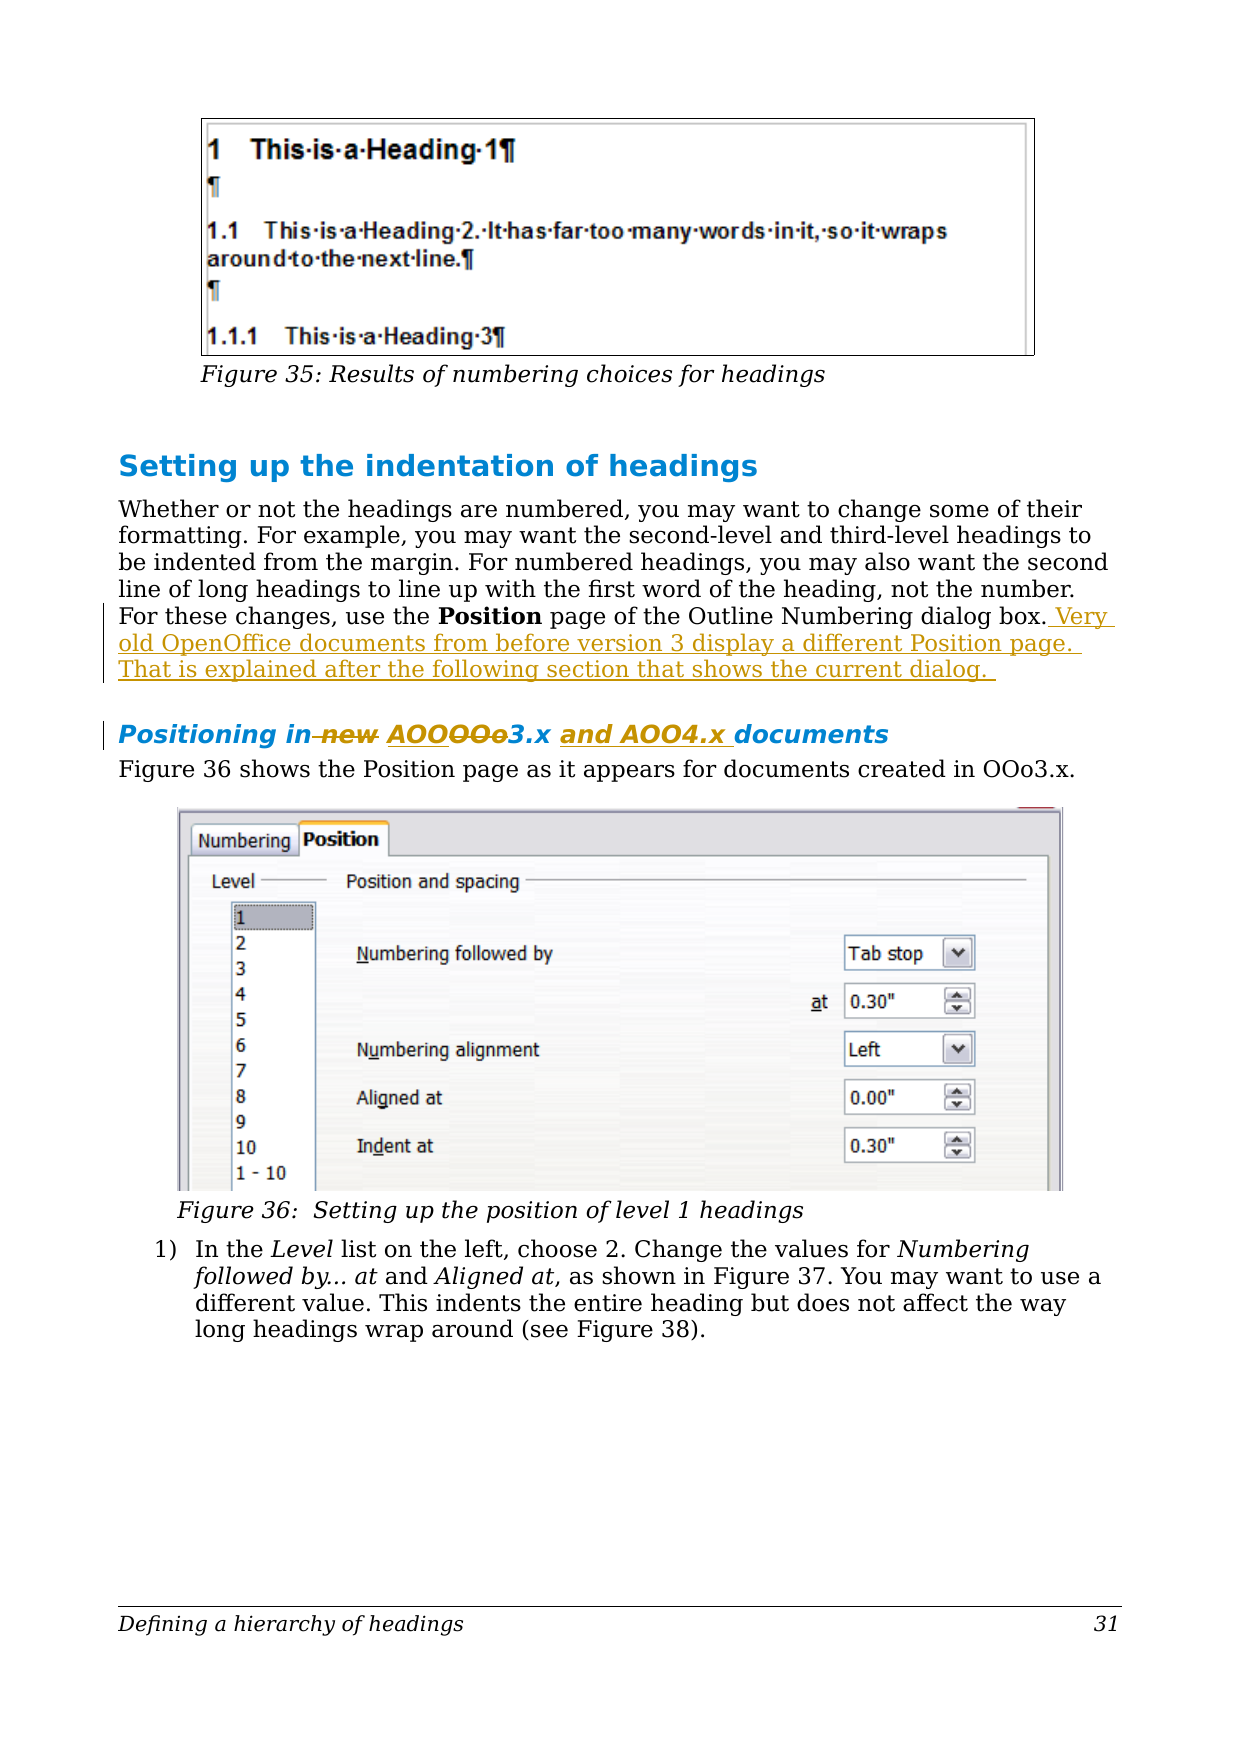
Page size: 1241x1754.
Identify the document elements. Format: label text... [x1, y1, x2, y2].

text Whether or not the headings are numbered, you may want to change some of their formatting. For example, you may want the second-level and third-level headings to be indented from the margin. For numbered headings, you may also want the second line of long headings to line up with the first word of the heading, not the number. For these changes, use the Position page of the Outline Numbering dialog box. Very old OpenOffice documents from before version 3 display a different Position page. That is explained after the following section that shows the current dialog. [118, 496, 1122, 683]
list In the Level list on the left, choose 2. Change the values for Numbering followed by... at and Aligned at, as shown in Figure 37. You may want to use a different value. This indents the entire heading but does not affect the way long headings wrap around (see Figure 38). [177, 1236, 1122, 1343]
subtitle Positioning in AOO3.x and AOO4.x documents [118, 721, 1122, 750]
subtitle Setting up the indentation of headings [118, 450, 1122, 484]
text Figure 36 shows the Position page as it appears for documents created in OOo3.x. [118, 756, 1122, 783]
picture [177, 807, 1064, 1191]
text Figure 35: Results of numbering choices for headings [201, 362, 1039, 388]
picture [202, 119, 1034, 355]
text Figure 36: Setting up the position of level 1 headings [177, 1197, 1063, 1224]
